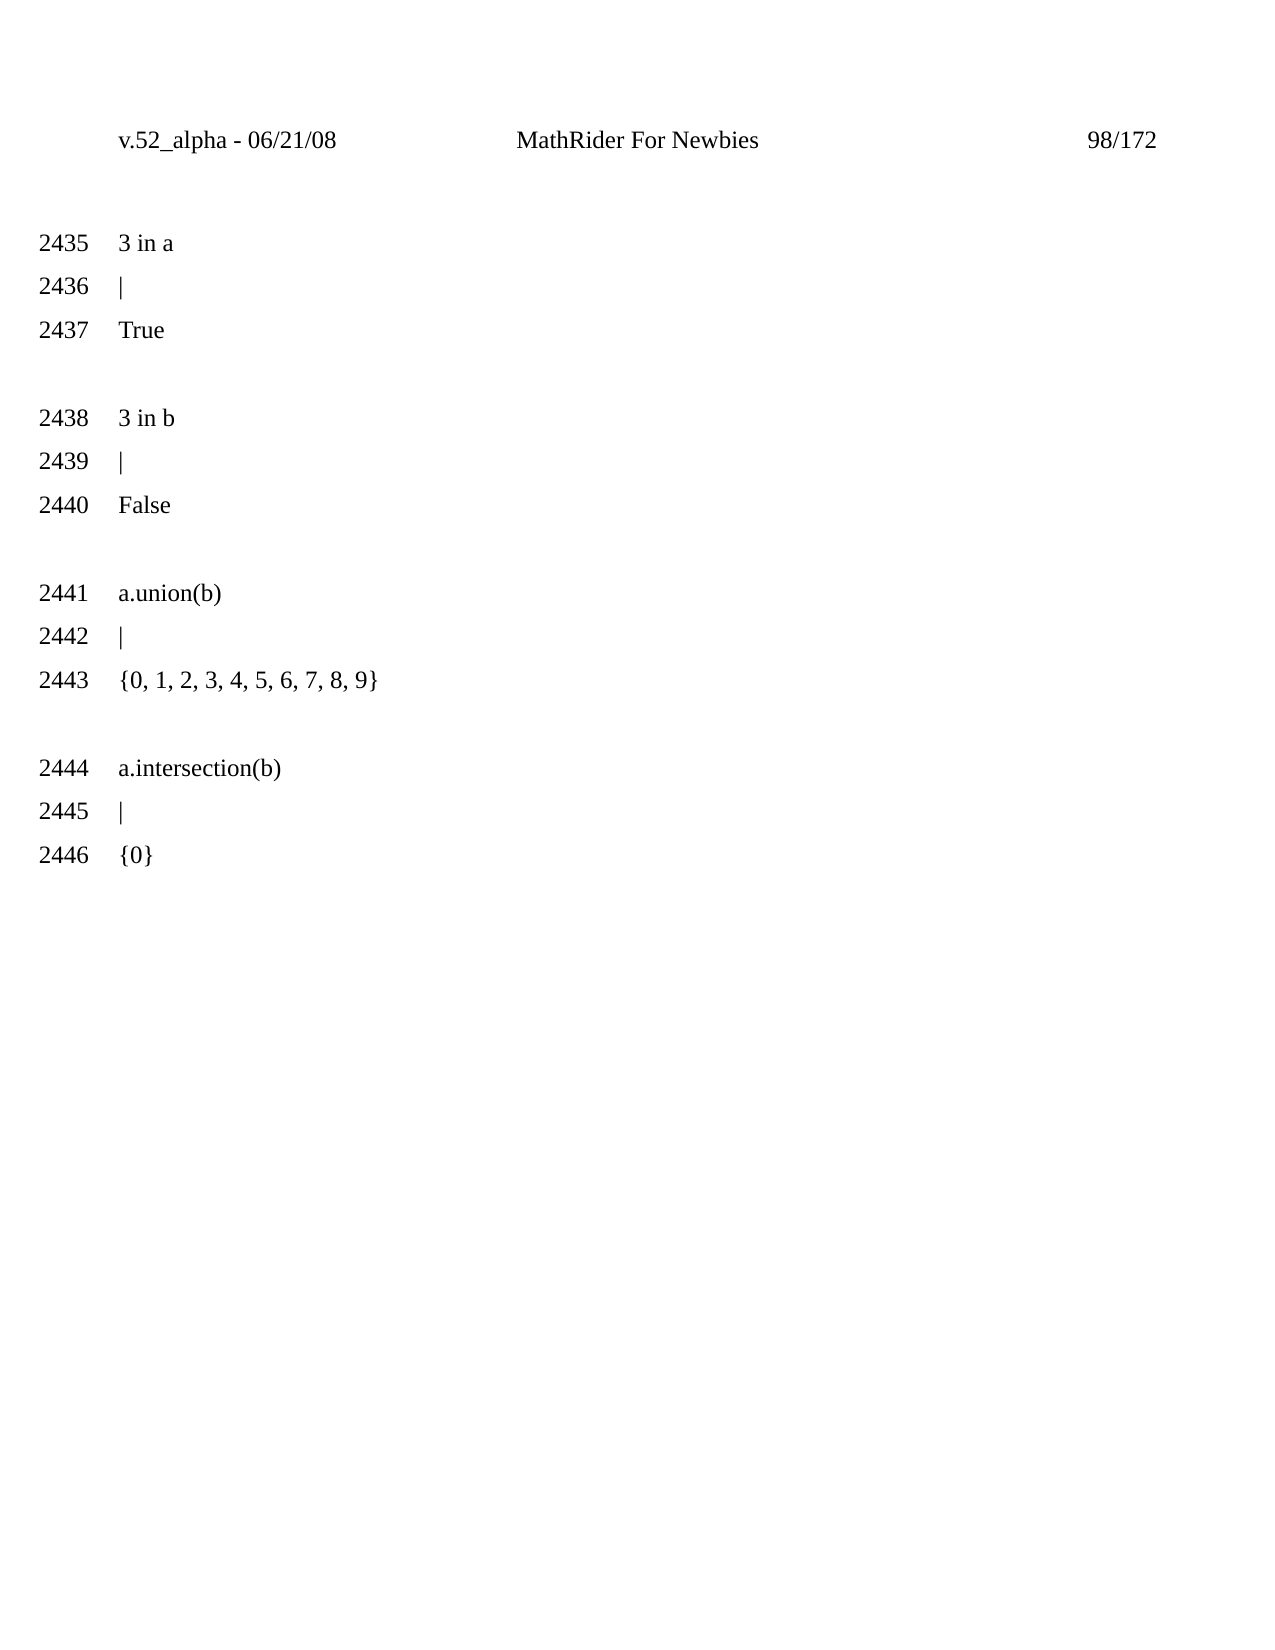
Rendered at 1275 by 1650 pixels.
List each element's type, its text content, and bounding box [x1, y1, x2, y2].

text True [118, 315, 1157, 344]
text a.union(b) [118, 578, 1157, 606]
text 3 in b [118, 403, 1157, 431]
text | [118, 271, 1157, 300]
text a.intersection(b) [118, 753, 1157, 781]
text 3 in a [118, 228, 1157, 256]
text | [118, 796, 1157, 825]
text {0, 1, 2, 3, 4, 5, 6, 7, 8, 9} [118, 665, 1157, 694]
text | [118, 446, 1157, 475]
text False [118, 490, 1157, 519]
text | [118, 621, 1157, 650]
text {0} [118, 840, 1157, 869]
